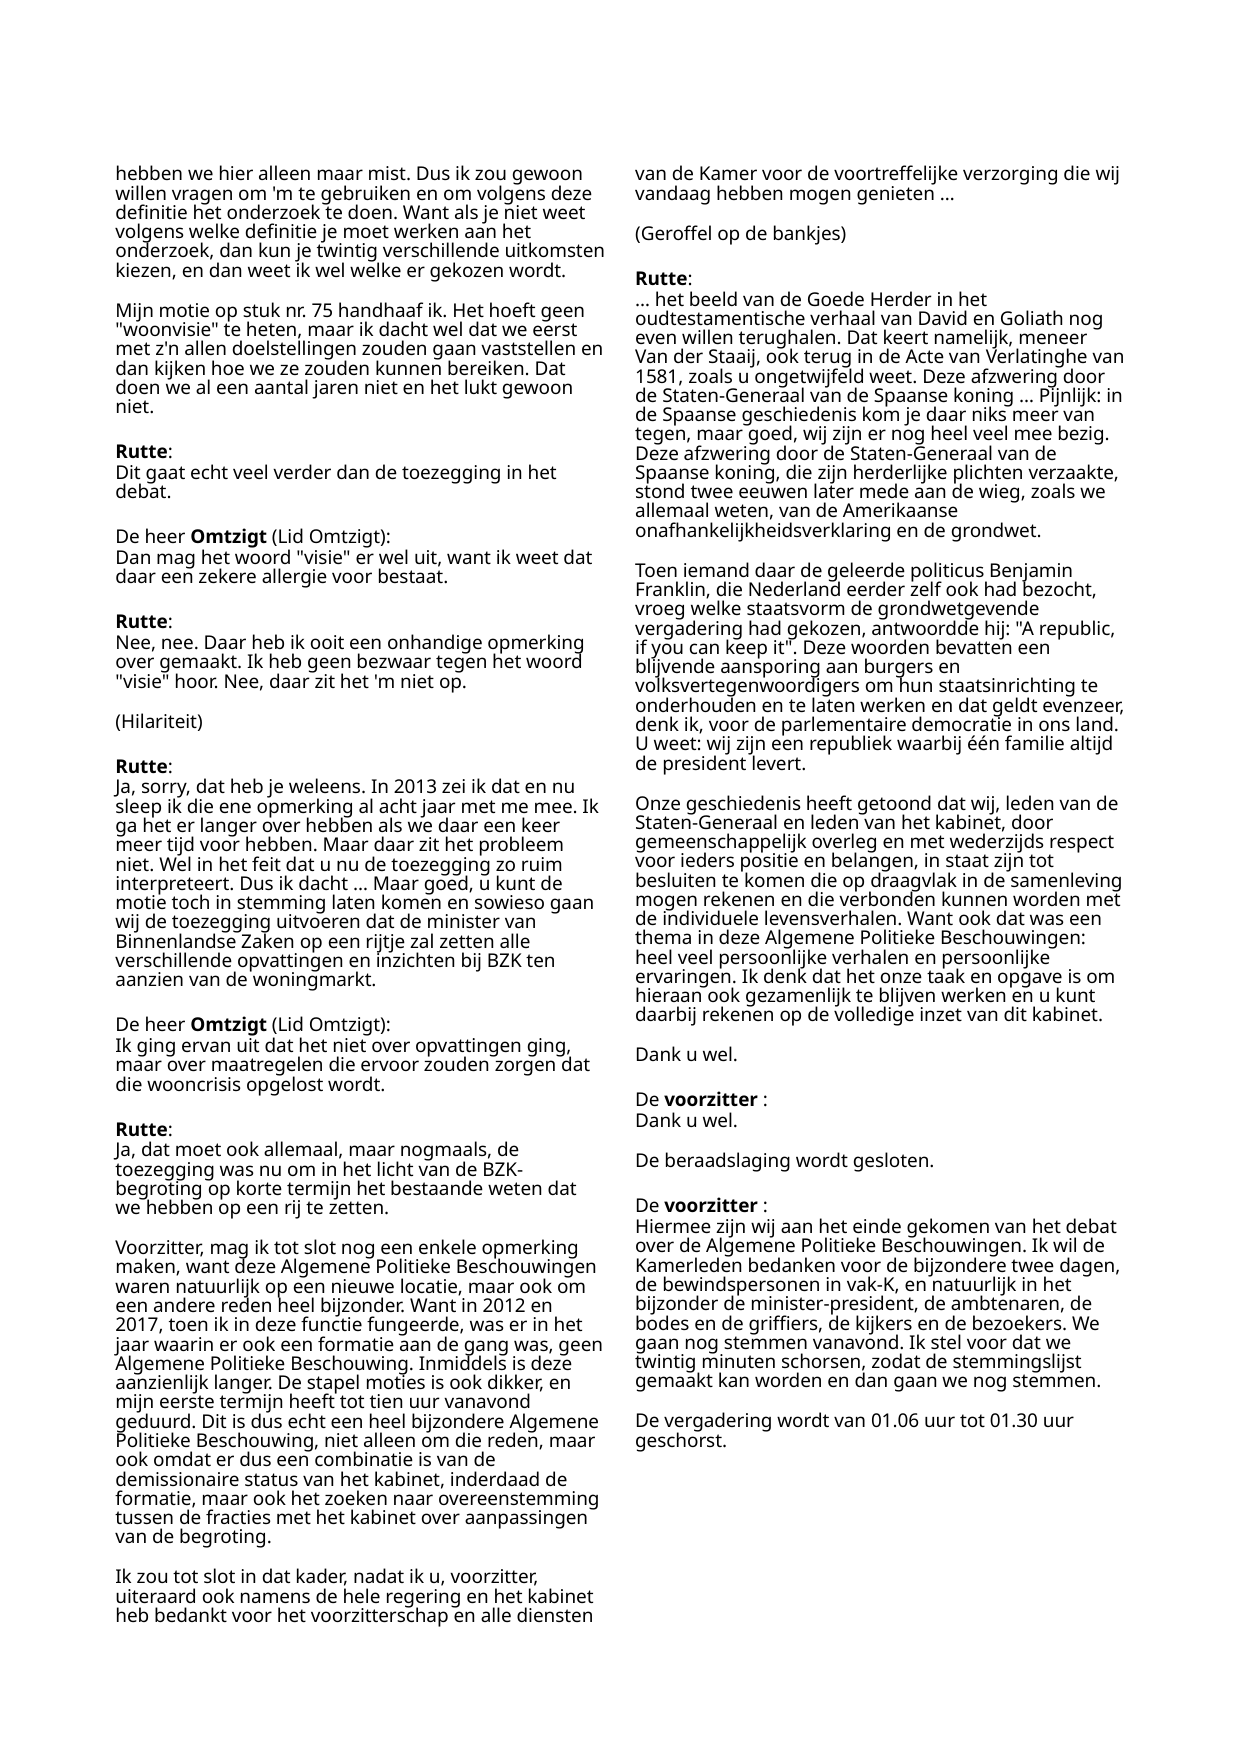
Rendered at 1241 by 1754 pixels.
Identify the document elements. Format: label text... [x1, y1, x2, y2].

text De heer Omtzigt (Lid Omtzigt): [115, 523, 605, 549]
text hebben we hier alleen maar mist. Dus ik zou gewoon willen vragen om 'm te gebruiken en om volgens deze definitie het onderzoek te doen. Want als je niet weet volgens welke definitie je moet werken aan het onderzoek, dan kun je twintig verschillende uitkomsten kiezen, en dan weet ik wel welke er gekozen wordt. [115, 165, 605, 281]
text Voorzitter, mag ik tot slot nog een enkele opmerking maken, want deze Algemene Politieke Beschouwingen waren natuurlijk op een nieuwe locatie, maar ook om een andere reden heel bijzonder. Want in 2012 en 2017, toen ik in deze functie fungeerde, was er in het jaar waarin er ook een formatie aan de gang was, geen Algemene Politieke Beschouwing. Inmiddels is deze aanzienlijk langer. De stapel moties is ook dikker, en mijn eerste termijn heeft tot tien uur vanavond geduurd. Dit is dus echt een heel bijzondere Algemene Politieke Beschouwing, niet alleen om die reden, maar ook omdat er dus een combinatie is van de demissionaire status van het kabinet, inderdaad de formatie, maar ook het zoeken naar overeenstemming tussen de fracties met het kabinet over aanpassingen van de begroting. [115, 1239, 605, 1548]
text Dan mag het woord "visie" er wel uit, want ik weet dat daar een zekere allergie voor bestaat. [115, 549, 605, 587]
text Dank u wel. [635, 1112, 1125, 1132]
text Rutte: [115, 608, 605, 634]
text Dank u wel. [635, 1046, 1125, 1066]
text De beraadslaging wordt gesloten. [635, 1152, 1125, 1172]
text van de Kamer voor de voortreffelijke verzorging die wij vandaag hebben mogen genieten … [635, 165, 1125, 204]
text De heer Omtzigt (Lid Omtzigt): [115, 1011, 605, 1037]
text Toen iemand daar de geleerde politicus Benjamin Franklin, die Nederland eerder zelf ook had bezocht, vroeg welke staatsvorm de grondwetgevende vergadering had gekozen, antwoordde hij: "A republic, if you can keep it". Deze woorden bevatten een blijvende aansporing aan burgers en volksvertegenwoordigers om hun staatsinrichting te onderhouden en te laten werken en dat geldt evenzeer, denk ik, voor de parlementaire democratie in ons land. U weet: wij zijn een republiek waarbij één familie altijd de president levert. [635, 562, 1125, 774]
text De voorzitter : [635, 1087, 1125, 1112]
text Rutte: [115, 753, 605, 778]
text Hiermee zijn wij aan het einde gekomen van het debat over de Algemene Politieke Beschouwingen. Ik wil de Kamerleden bedanken voor de bijzondere twee dagen, de bewindspersonen in vak-K, en natuurlijk in het bijzonder de minister-president, de ambtenaren, de bodes en de griffiers, de kijkers en de bezoekers. We gaan nog stemmen vanavond. Ik stel voor dat we twintig minuten schorsen, zodat de stemmingslijst gemaakt kan worden en dan gaan we nog stemmen. [635, 1218, 1125, 1392]
text … het beeld van de Goede Herder in het oudtestamentische verhaal van David en Goliath nog even willen terughalen. Dat keert namelijk, meneer Van der Staaij, ook terug in de Acte van Verlatinghe van 1581, zoals u ongetwijfeld weet. Deze afzwering door de Staten-Generaal van de Spaanse koning … Pijnlijk: in de Spaanse geschiedenis kom je daar niks meer van tegen, maar goed, wij zijn er nog heel veel mee bezig. Deze afzwering door de Staten-Generaal van de Spaanse koning, die zijn herderlijke plichten verzaakte, stond twee eeuwen later mede aan de wieg, zoals we allemaal weten, van de Amerikaanse onafhankelijkheidsverklaring en de grondwet. [635, 291, 1125, 541]
text Ik zou tot slot in dat kader, nadat ik u, voorzitter, uiteraard ook namens de hele regering en het kabinet heb bedankt voor het voorzitterschap en alle diensten [115, 1568, 605, 1626]
text (Geroffel op de bankjes) [635, 225, 1125, 244]
text Ik ging ervan uit dat het niet over opvattingen ging, maar over maatregelen die ervoor zouden zorgen dat die wooncrisis opgelost wordt. [115, 1037, 605, 1095]
text (Hilariteit) [115, 713, 605, 732]
text Rutte: [115, 438, 605, 464]
text De voorzitter : [635, 1192, 1125, 1218]
text Mijn motie op stuk nr. 75 handhaaf ik. Het hoeft geen "woonvisie" te heten, maar ik dacht wel dat we eerst met z'n allen doelstellingen zouden gaan vaststellen en dan kijken hoe we ze zouden kunnen bereiken. Dat doen we al een aantal jaren niet en het lukt gewoon niet. [115, 302, 605, 417]
text Nee, nee. Daar heb ik ooit een onhandige opmerking over gemaakt. Ik heb geen bezwaar tegen het woord "visie" hoor. Nee, daar zit het 'm niet op. [115, 634, 605, 692]
text Ja, sorry, dat heb je weleens. In 2013 zei ik dat en nu sleep ik die ene opmerking al acht jaar met me mee. Ik ga het er langer over hebben als we daar een keer meer tijd voor hebben. Maar daar zit het probleem niet. Wel in het feit dat u nu de toezegging zo ruim interpreteert. Dus ik dacht … Maar goed, u kunt de motie toch in stemming laten komen en sowieso gaan wij de toezegging uitvoeren dat de minister van Binnenlandse Zaken op een rijtje zal zetten alle verschillende opvattingen en inzichten bij BZK ten aanzien van de woningmarkt. [115, 778, 605, 991]
text Rutte: [115, 1116, 605, 1141]
text Rutte: [635, 265, 1125, 291]
text Dit gaat echt veel verder dan de toezegging in het debat. [115, 464, 605, 502]
text De vergadering wordt van 01.06 uur tot 01.30 uur geschorst. [635, 1412, 1125, 1451]
text Ja, dat moet ook allemaal, maar nogmaals, de toezegging was nu om in het licht van de BZK-begroting op korte termijn het bestaande weten dat we hebben op een rij te zetten. [115, 1141, 605, 1218]
text Onze geschiedenis heeft getoond dat wij, leden van de Staten-Generaal en leden van het kabinet, door gemeenschappelijk overleg en met wederzijds respect voor ieders positie en belangen, in staat zijn tot besluiten te komen die op draagvlak in de samenleving mogen rekenen en die verbonden kunnen worden met de individuele levensverhalen. Want ook dat was een thema in deze Algemene Politieke Beschouwingen: heel veel persoonlijke verhalen en persoonlijke ervaringen. Ik denk dat het onze taak en opgave is om hieraan ook gezamenlijk te blijven werken en u kunt daarbij rekenen op de volledige inzet van dit kabinet. [635, 794, 1125, 1026]
